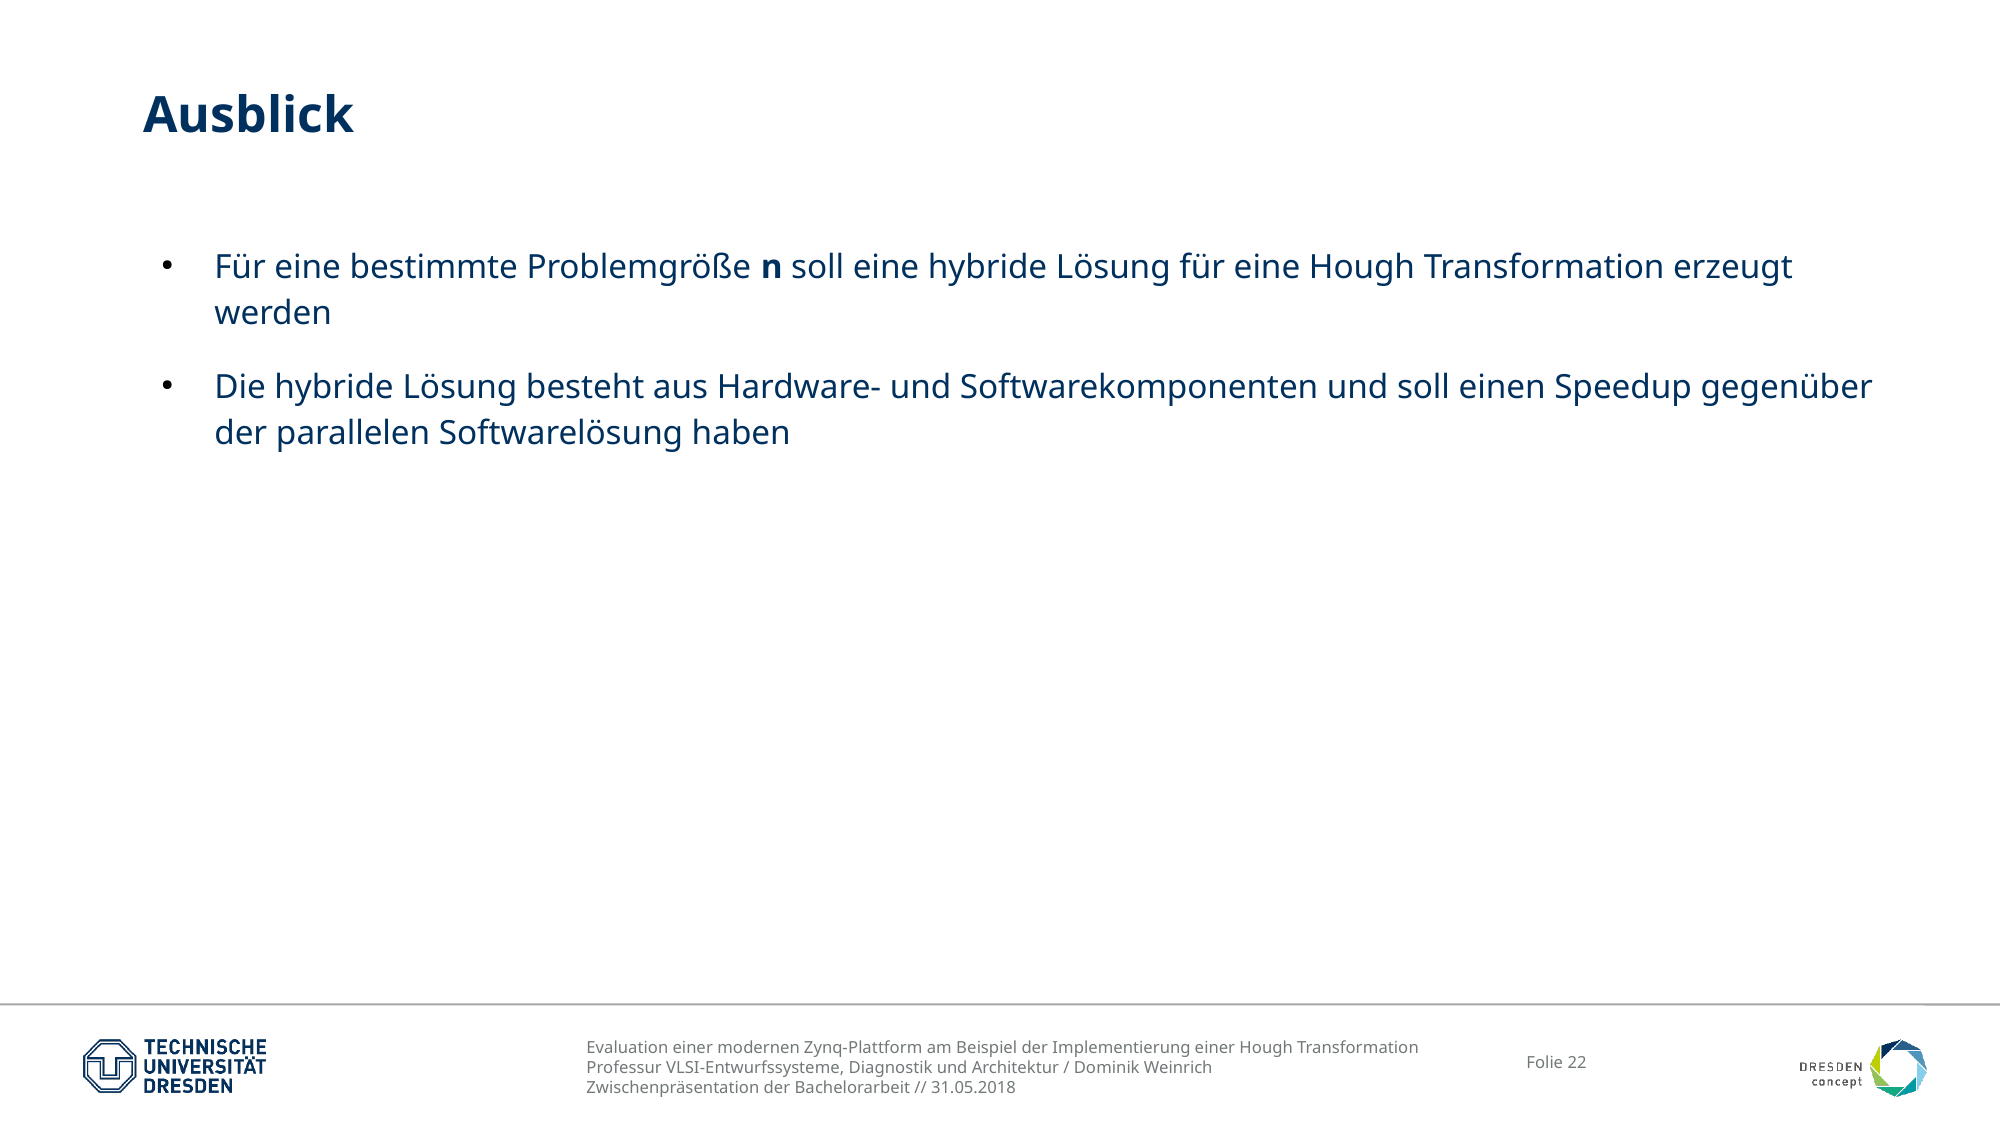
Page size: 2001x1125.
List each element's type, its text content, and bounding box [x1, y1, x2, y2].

picture [1800, 1039, 1927, 1097]
title Ausblick [143, 56, 1880, 169]
list Für eine bestimmte Problemgröße n soll eine hybride Lösung für eine Hough Transformation erzeugt werden Die hybride Lösung besteht aus Hardware- und Softwarekomponenten und soll einen Speedup gegenüber der parallelen Softwarelösung haben [143, 243, 1880, 957]
picture [83, 1039, 266, 1093]
